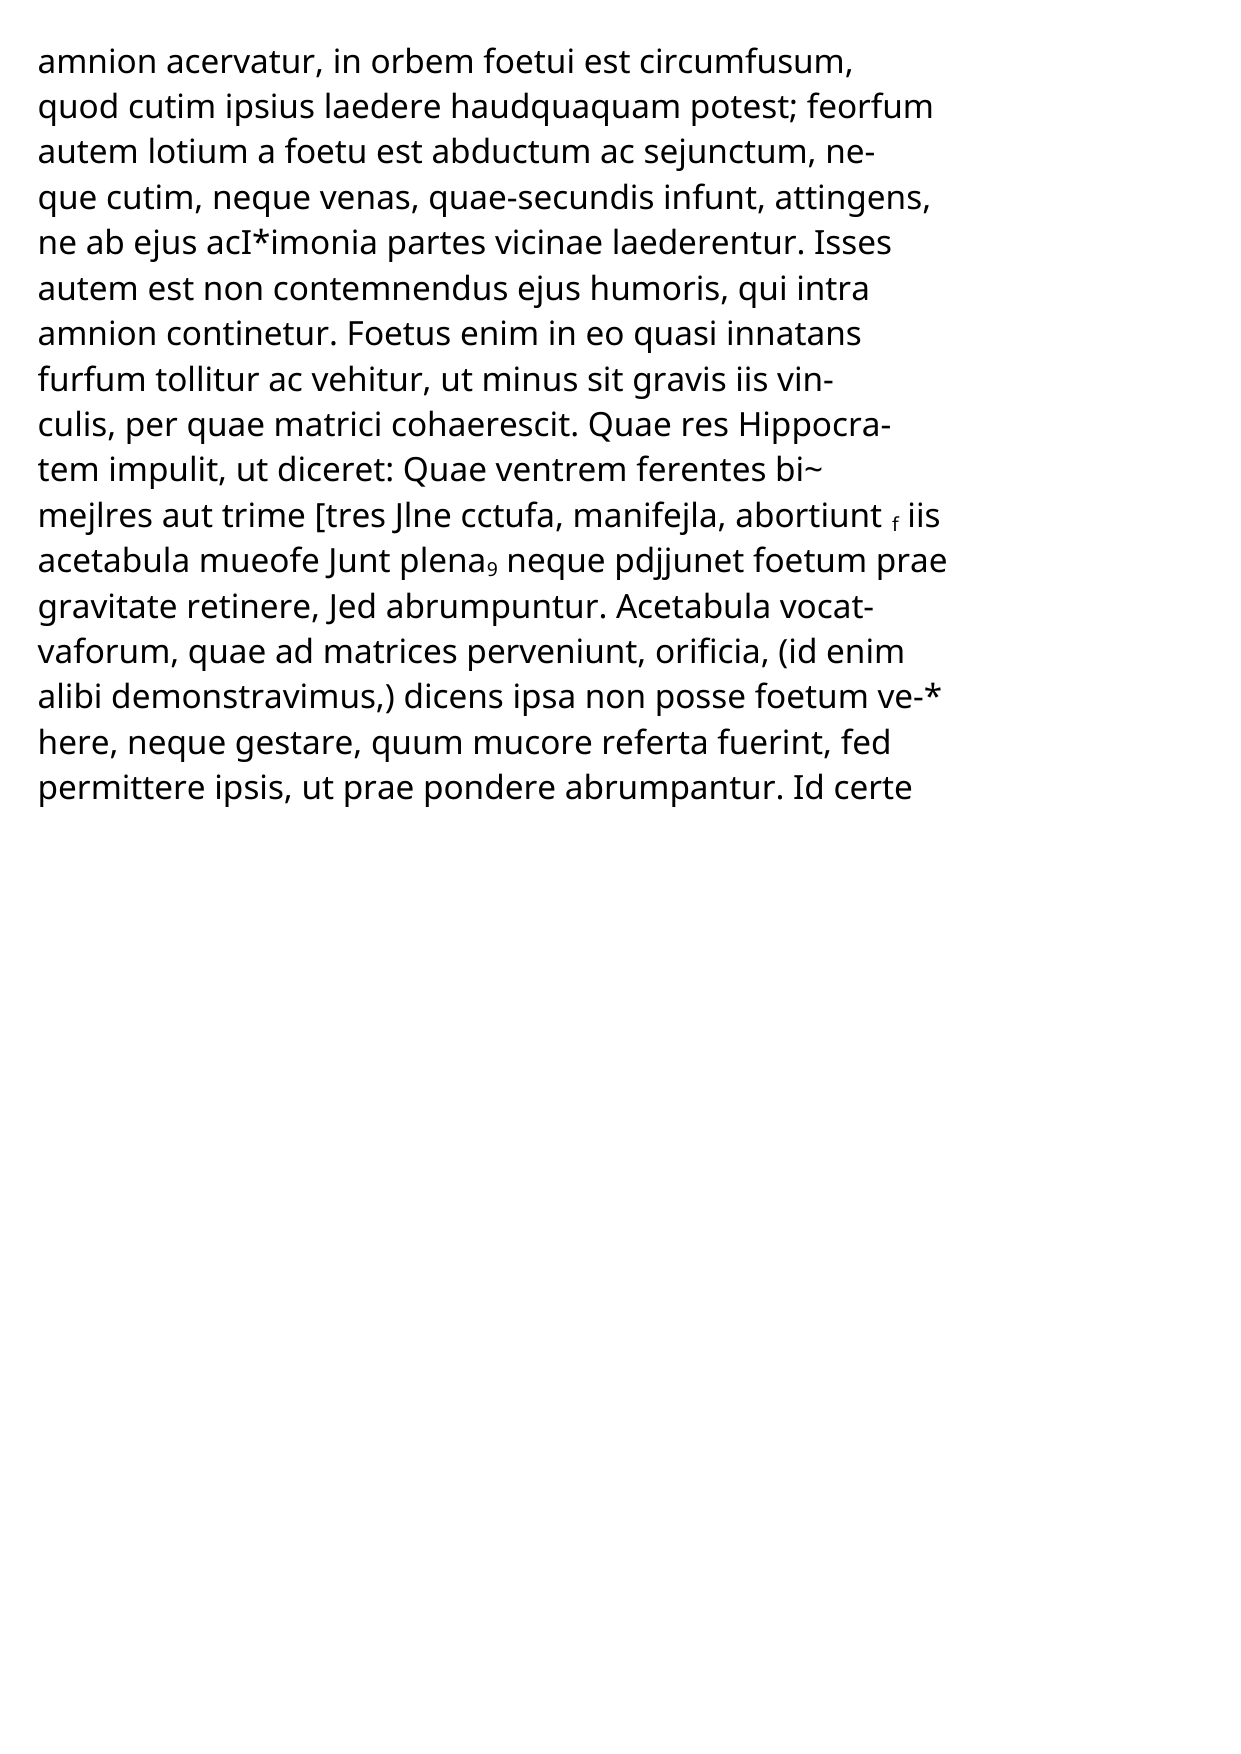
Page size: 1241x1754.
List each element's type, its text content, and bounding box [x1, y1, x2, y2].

text amnion acervatur, in orbem foetui est circumfusum, quod cutim ipsius laedere haudquaquam potest; feorfum autem lotium a foetu est abductum ac sejunctum, ne- que cutim, neque venas, quae-secundis infunt, attingens, ne ab ejus acI*imonia partes vicinae laederentur. Isses autem est non contemnendus ejus humoris, qui intra amnion continetur. Foetus enim in eo quasi innatans furfum tollitur ac vehitur, ut minus sit gravis iis vin- culis, per quae matrici cohaerescit. Quae res Hippocra- tem impulit, ut diceret: Quae ventrem ferentes bi~ mejlres aut trime [tres Jlne cctufa, manifejla, abortiunt f iis acetabula mueofe Junt plena9 neque pdjjunet foetum prae gravitate retinere, Jed abrumpuntur. Acetabula vocat- vaforum, quae ad matrices perveniunt, orificia, (id enim alibi demonstravimus,) dicens ipsa non posse foetum ve-* here, neque gestare, quum mucore referta fuerint, fed permittere ipsis, ut prae pondere abrumpantur. Id certe [37, 37, 1203, 809]
